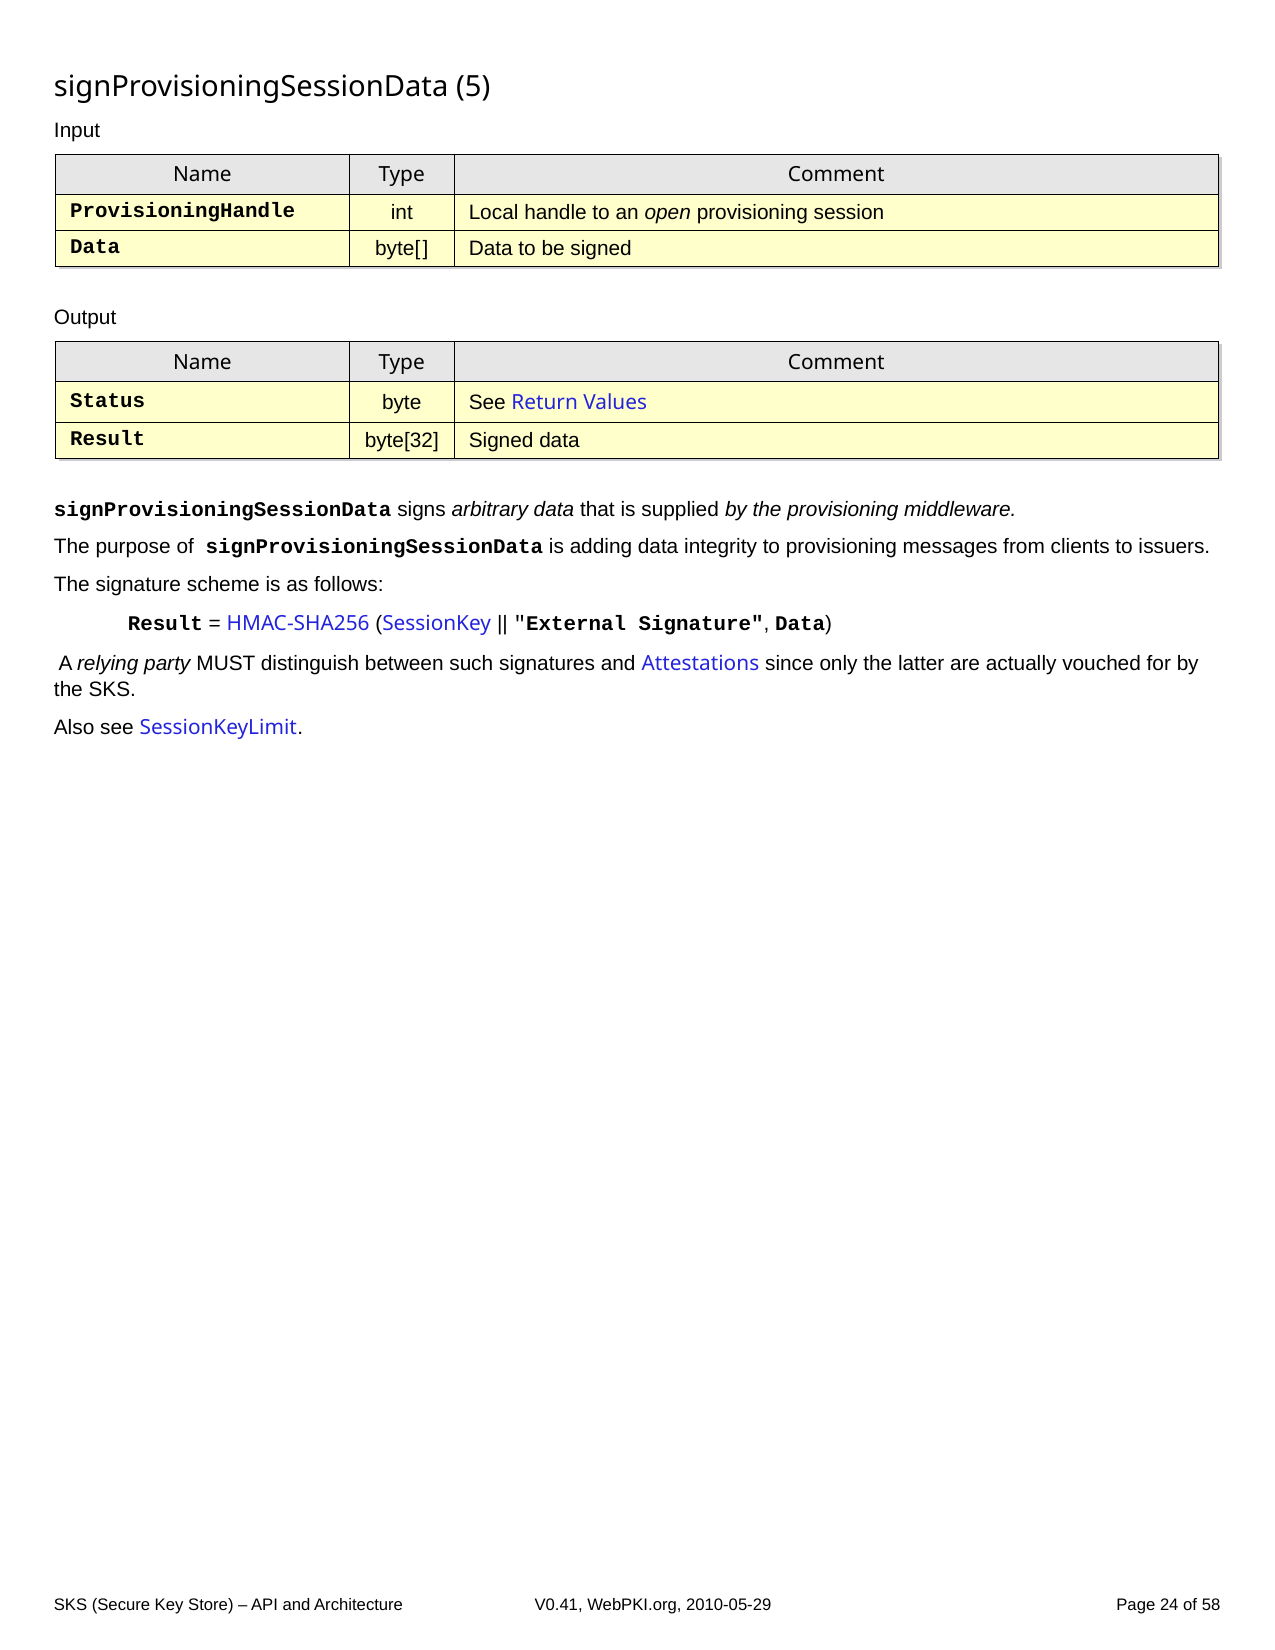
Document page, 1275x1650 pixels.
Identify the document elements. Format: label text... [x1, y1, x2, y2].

table_header Name [56, 342, 349, 381]
table_cell byte[32] [350, 423, 454, 458]
table_cell Result [56, 423, 349, 458]
table_cell Signed data [455, 423, 1218, 458]
table_header Comment [455, 342, 1218, 381]
table_cell Local handle to an open provisioning session [455, 195, 1218, 230]
text Input [54, 118, 1221, 142]
table_header Comment [455, 155, 1218, 194]
text signProvisioningSessionData signs arbitrary data that is supplied by the provisioning middleware. [54, 497, 1221, 523]
text The purpose of signProvisioningSessionData is adding data integrity to provisioning messages from clients to issuers. [54, 534, 1221, 560]
table_cell Data to be signed [455, 231, 1218, 266]
table_header Type [350, 155, 454, 194]
table_cell int [350, 195, 454, 230]
text A relying party MUST distinguish between such signatures and Attestations since only the latter are actually vouched for by the SKS. [54, 648, 1221, 700]
table_cell Data [56, 231, 349, 266]
table_cell Status [56, 382, 349, 422]
table_cell byte [350, 382, 454, 422]
table_cell ProvisioningHandle [56, 195, 349, 230]
table_cell See Return Values [455, 382, 1218, 422]
text The signature scheme is as follows: [54, 572, 1221, 596]
text Result = HMAC-SHA256 (SessionKey || "External Signature", Data) [54, 608, 1221, 636]
text Also see SessionKeyLimit. [54, 712, 1221, 741]
subtitle signProvisioningSessionData (5) [54, 66, 1221, 105]
table_cell byte[ ] [350, 231, 454, 266]
table_header Name [56, 155, 349, 194]
text Output [54, 305, 1221, 329]
table_header Type [350, 342, 454, 381]
